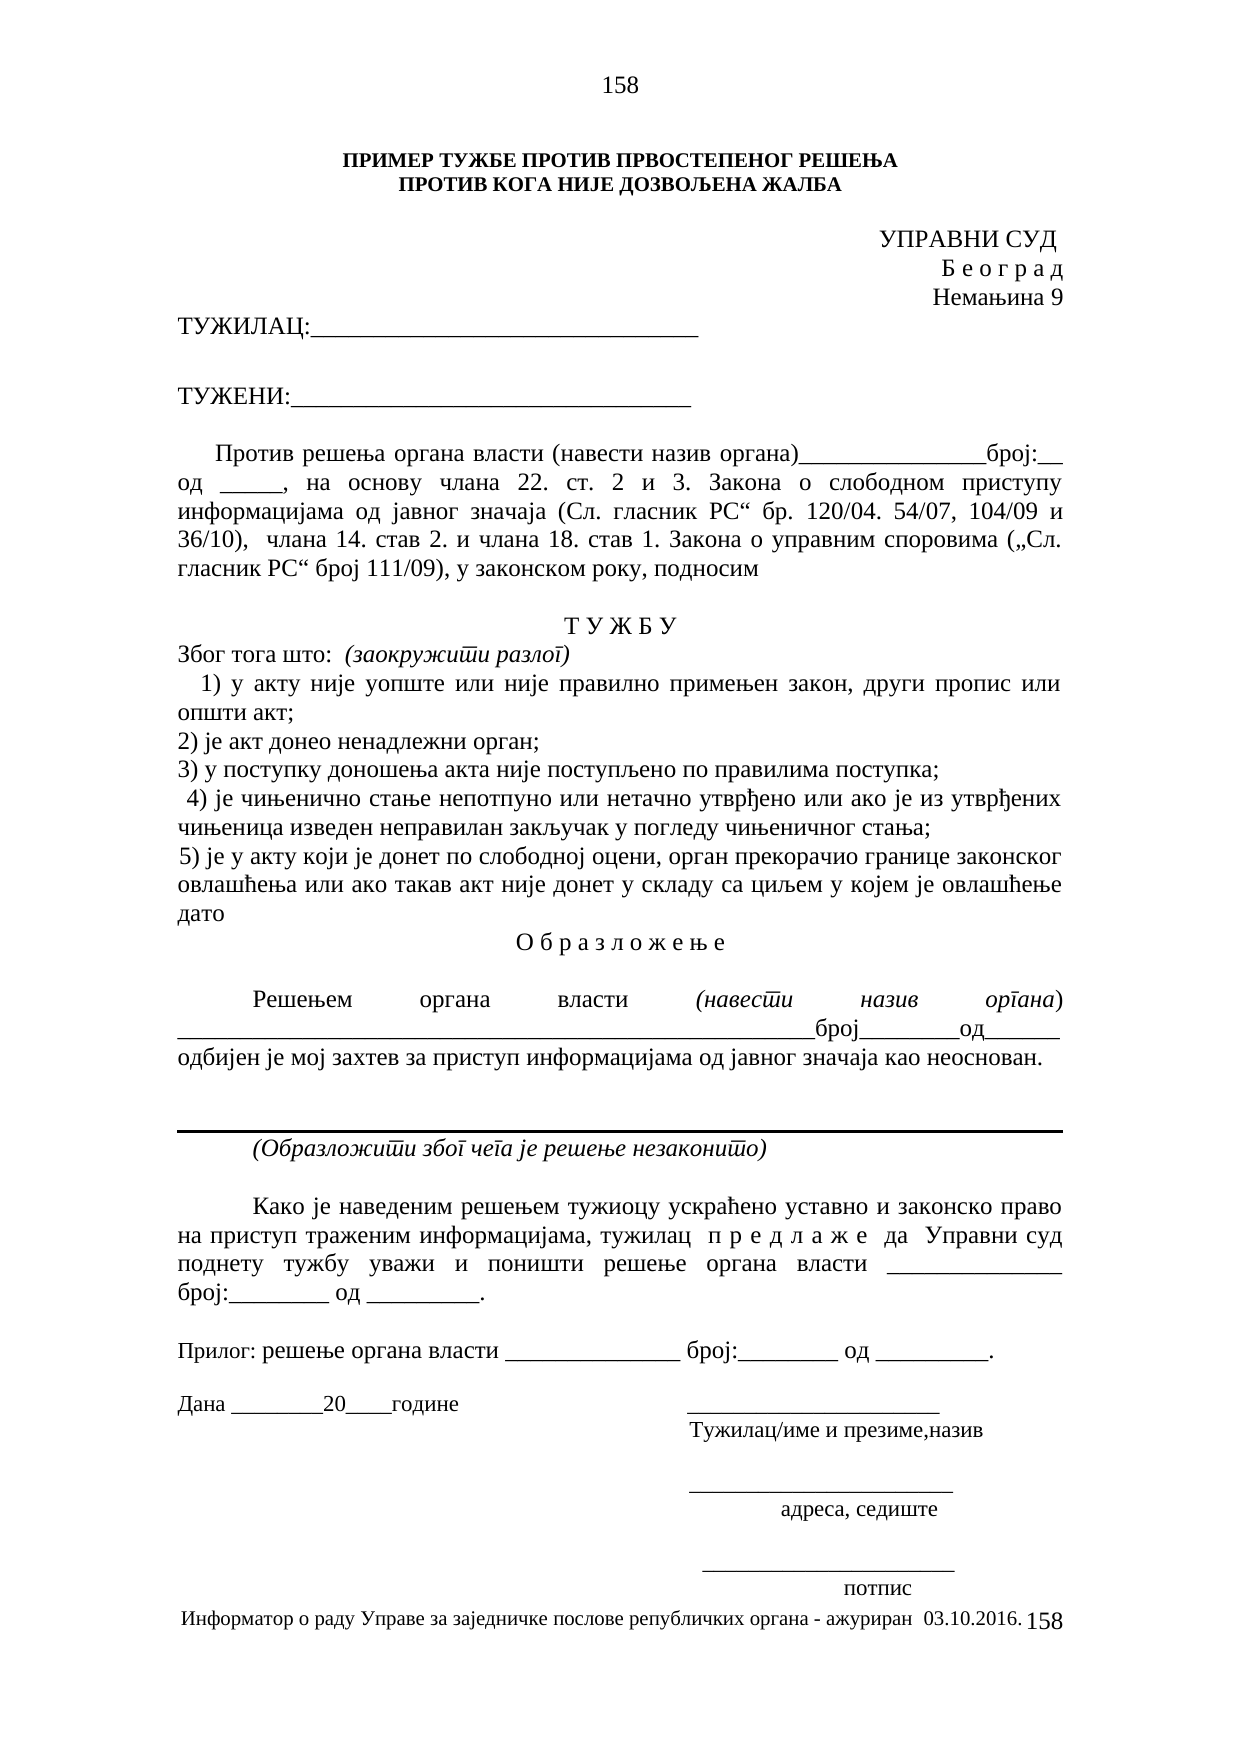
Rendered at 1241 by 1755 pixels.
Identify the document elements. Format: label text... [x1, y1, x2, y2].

text Против решења органа власти (навести назив органа)_______________број:__ од _____, на основу члана 22. ст. 2 и 3. Закона о слободном приступу информацијама од јавног значаја (Сл. гласник РС“ бр. 120/04. 54/07, 104/09 и 36/10), члана 14. став 2. и члана 18. став 1. Закона о управним споровима („Сл. гласник РС“ број 111/09), у законском року, подносим [177, 438, 1063, 582]
text 1) у акту није уопште или није правилно примењен закон, други пропис или општи акт; [140, 668, 1063, 726]
text 4) је чињенично стање непотпуно или нетачно утврђено или ако је из утврђених чињеница изведен неправилан закључак у погледу чињеничног стања; [140, 783, 1063, 841]
text Решењем органа власти (навести назив органа) ___________________________________________________број________од______ одбијен је мој захтев за приступ информацијама од јавног значаја као неоснован. [177, 984, 1063, 1071]
text Тужилац/име и презиме,назив [215, 1416, 1063, 1443]
text Како је наведеним решењем тужиоцу ускраћено уставно и законско право на приступ траженим информацијама, тужилац п р е д л а ж е да Управни суд поднету тужбу уважи и поништи решење органа власти ______________ број:________ од _________. [177, 1191, 1063, 1306]
text ______________________ [702, 1522, 1063, 1574]
text Дана ________20____године ______________________ [177, 1390, 1063, 1416]
text О б р а з л о ж е њ е [177, 927, 1063, 956]
text ТУЖИЛАЦ:_______________________________ [177, 311, 1063, 339]
text ПРИМЕР ТУЖБЕ ПРОТИВ ПРВОСТЕПЕНОГ РЕШЕЊА [177, 148, 1063, 172]
text 5) је у акту који је донет по слободној оцени, орган прекорачио границе законског овлашћења или ако такав акт није донет у складу са циљем у којем је овлашћење дато [140, 841, 1063, 927]
text Т У Ж Б У [177, 611, 1063, 639]
text 3) у поступку доношења акта није поступљено по правилима поступка; [140, 754, 1063, 783]
text УПРАВНИ СУД [177, 224, 1063, 253]
text Б е о г р а д [177, 253, 1063, 282]
text (Образложити због чега је решење незаконито) [177, 1133, 1063, 1162]
text _______________________ [215, 1469, 1063, 1495]
text ТУЖЕНИ:________________________________ [177, 381, 1063, 409]
text адреса, седиште [215, 1495, 1063, 1522]
text ПРОТИВ КОГА НИЈЕ ДОЗВОЉЕНА ЖАЛБА [177, 172, 1063, 196]
text потпис [215, 1574, 1063, 1601]
text Немањина 9 [215, 282, 1063, 311]
text 2) је акт донео ненадлежни орган; [140, 726, 1063, 754]
text Прилог: решење органа власти ______________ број:________ од _________. [177, 1335, 1063, 1363]
text Због тога што: (заокружити разлог) [140, 639, 1063, 668]
